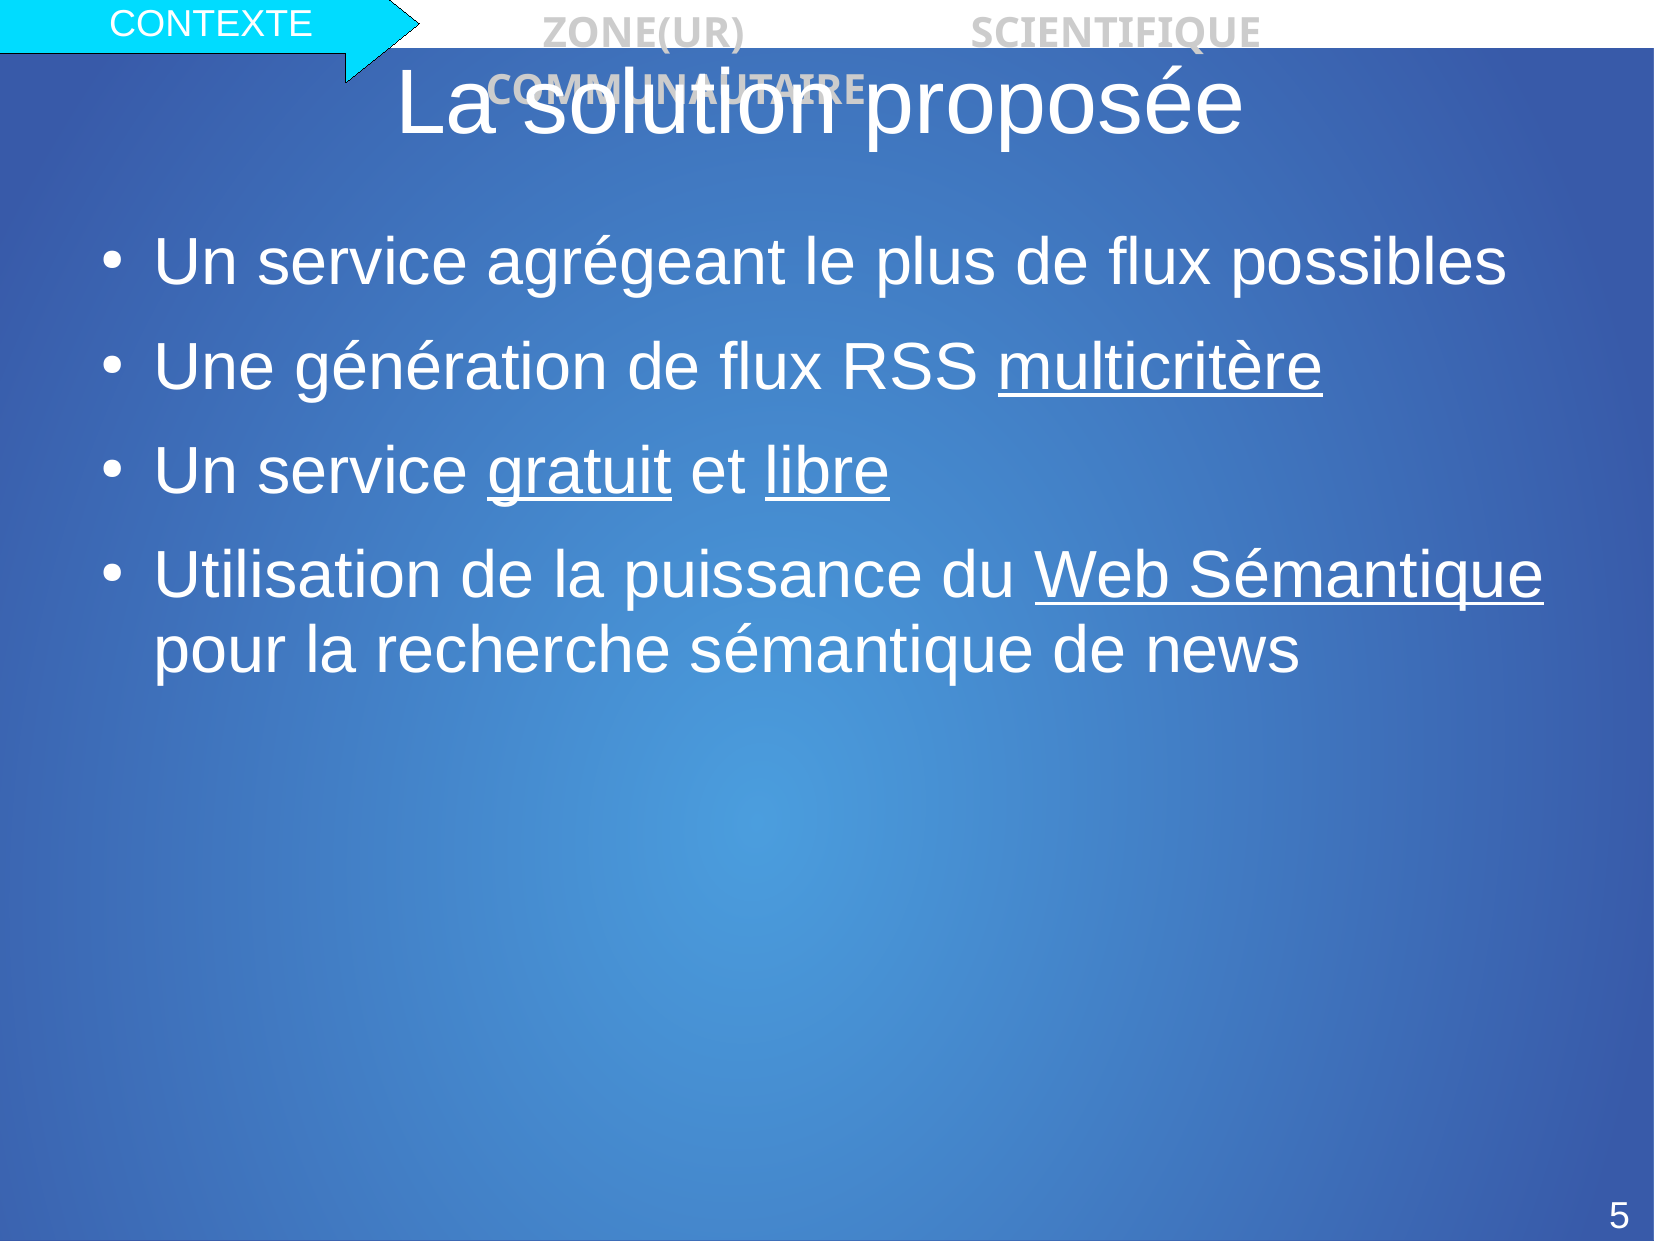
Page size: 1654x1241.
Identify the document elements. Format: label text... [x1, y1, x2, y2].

list Un service agrégeant le plus de flux possibles Une génération de flux RSS multicritère Un service gratuit et libre Utilisation de la puissance du Web Sémantique pour la recherche sémantique de news [82, 224, 1571, 1043]
title La solution proposée [23, 49, 1619, 154]
text_box CONTEXTE [0, 0, 420, 83]
picture [0, 48, 1654, 1241]
